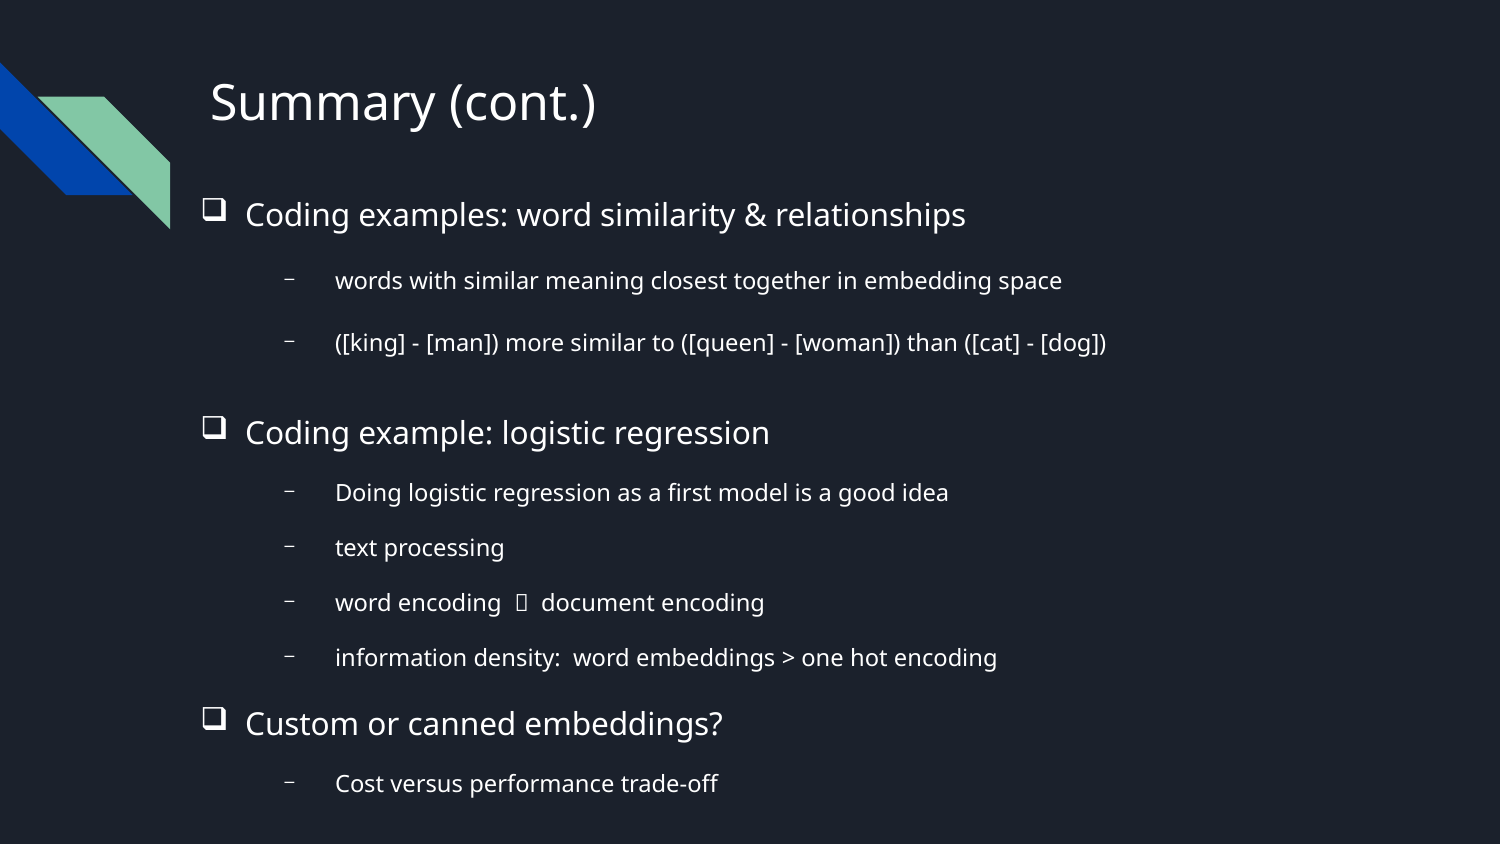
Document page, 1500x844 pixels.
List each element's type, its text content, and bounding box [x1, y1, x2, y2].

title Summary (cont.) [195, 51, 1351, 188]
list Coding examples: word similarity & relationships words with similar meaning closest together in embedding space ([king] - [man]) more similar to ([queen] - [woman]) than ([cat] - [dog]) Coding example: logistic regression Doing logistic regression as a first model is a good idea text processing word encoding  document encoding information density: word embeddings > one hot encoding Custom or canned embeddings? Cost versus performance trade-off [185, 171, 1315, 818]
